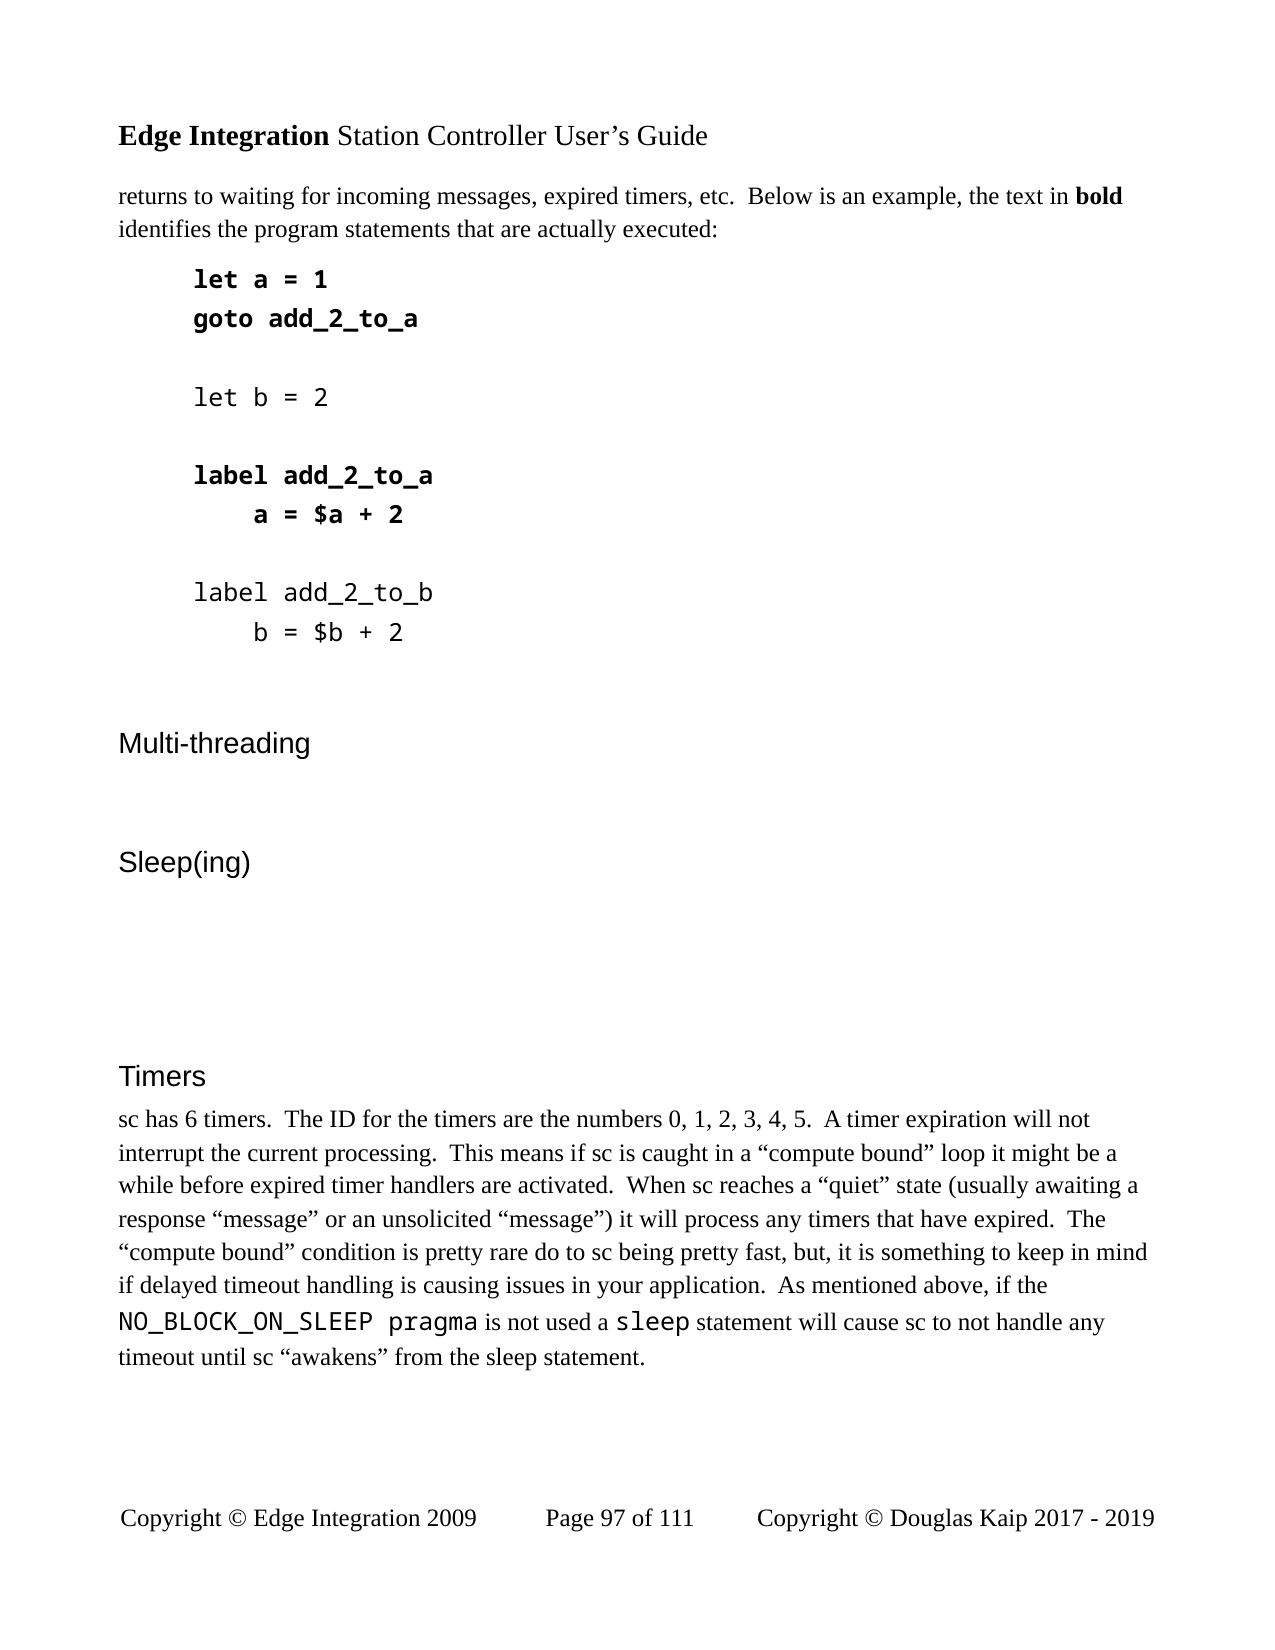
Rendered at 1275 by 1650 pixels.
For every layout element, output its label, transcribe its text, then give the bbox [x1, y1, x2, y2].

text let b = 2 [193, 379, 1157, 413]
text label add_2_to_b [193, 575, 1157, 609]
text a = $a + 2 [193, 497, 1157, 531]
text let a = 1 [193, 262, 1157, 296]
subtitle Sleep(ing) [118, 845, 1157, 878]
text sc has 6 timers. The ID for the timers are the numbers 0, 1, 2, 3, 4, 5. A timer expiration will not interrupt the current processing. This means if sc is caught in a “compute bound” loop it might be a while before expired timer handlers are activated. When sc reaches a “quiet” state (usually awaiting a response “message” or an unsolicited “message”) it will process any timers that have expired. The “compute bound” condition is pretty rare do to sc being pretty fast, but, it is something to keep in mind if delayed timeout handling is causing issues in your application. As mentioned above, if the NO_BLOCK_ON_SLEEP pragma is not used a sleep statement will cause sc to not handle any timeout until sc “awakens” from the sleep statement. [118, 1104, 1157, 1371]
subtitle Timers [118, 1058, 1157, 1092]
subtitle Multi-threading [118, 726, 1157, 759]
text goto add_2_to_a [193, 301, 1157, 335]
text returns to waiting for incoming messages, expired timers, etc. Below is an example, the text in bold identifies the program statements that are actually executed: [118, 181, 1157, 243]
text label add_2_to_a [193, 458, 1157, 492]
text b = $b + 2 [193, 614, 1157, 648]
